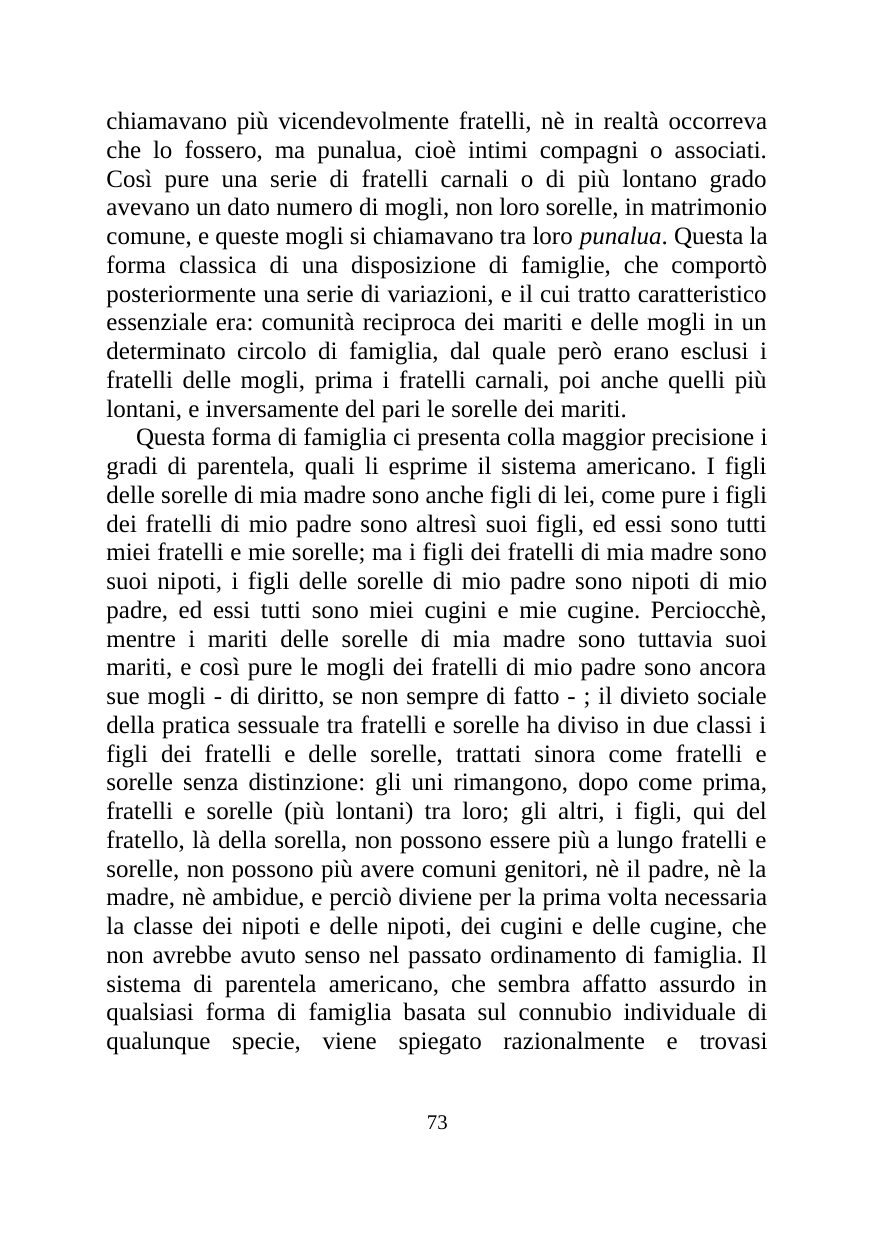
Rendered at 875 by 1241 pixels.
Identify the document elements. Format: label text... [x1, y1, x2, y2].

text Questa forma di famiglia ci presenta colla maggior precisione i gradi di parentela, quali li esprime il sistema americano. I figli delle sorelle di mia madre sono anche figli di lei, come pure i figli dei fratelli di mio padre sono altresì suoi figli, ed essi sono tutti miei fratelli e mie sorelle; ma i figli dei fratelli di mia madre sono suoi nipoti, i figli delle sorelle di mio padre sono nipoti di mio padre, ed essi tutti sono miei cugini e mie cugine. Perciocchè, mentre i mariti delle sorelle di mia madre sono tuttavia suoi mariti, e così pure le mogli dei fratelli di mio padre sono ancora sue mogli - di diritto, se non sempre di fatto - ; il divieto sociale della pratica sessuale tra fratelli e sorelle ha diviso in due classi i figli dei fratelli e delle sorelle, trattati sinora come fratelli e sorelle senza distinzione: gli uni rimangono, dopo come prima, fratelli e sorelle (più lontani) tra loro; gli altri, i figli, qui del fratello, là della sorella, non possono essere più a lungo fratelli e sorelle, non possono più avere comuni genitori, nè il padre, nè la madre, nè ambidue, e perciò diviene per la prima volta necessaria la classe dei nipoti e delle nipoti, dei cugini e delle cugine, che non avrebbe avuto senso nel passato ordinamento di famiglia. Il sistema di parentela americano, che sembra affatto assurdo in qualsiasi forma di famiglia basata sul connubio individuale di qualunque specie, viene spiegato razionalmente e trovasi [106, 422, 768, 1055]
text chiamavano più vicendevolmente fratelli, nè in realtà occorreva che lo fossero, ma punalua, cioè intimi compagni o associati. Così pure una serie di fratelli carnali o di più lontano grado avevano un dato numero di mogli, non loro sorelle, in matrimonio comune, e queste mogli si chiamavano tra loro punalua. Questa la forma classica di una disposizione di famiglie, che comportò posteriormente una serie di variazioni, e il cui tratto caratteristico essenziale era: comunità reciproca dei mariti e delle mogli in un determinato circolo di famiglia, dal quale però erano esclusi i fratelli delle mogli, prima i fratelli carnali, poi anche quelli più lontani, e inversamente del pari le sorelle dei mariti. [106, 106, 768, 422]
